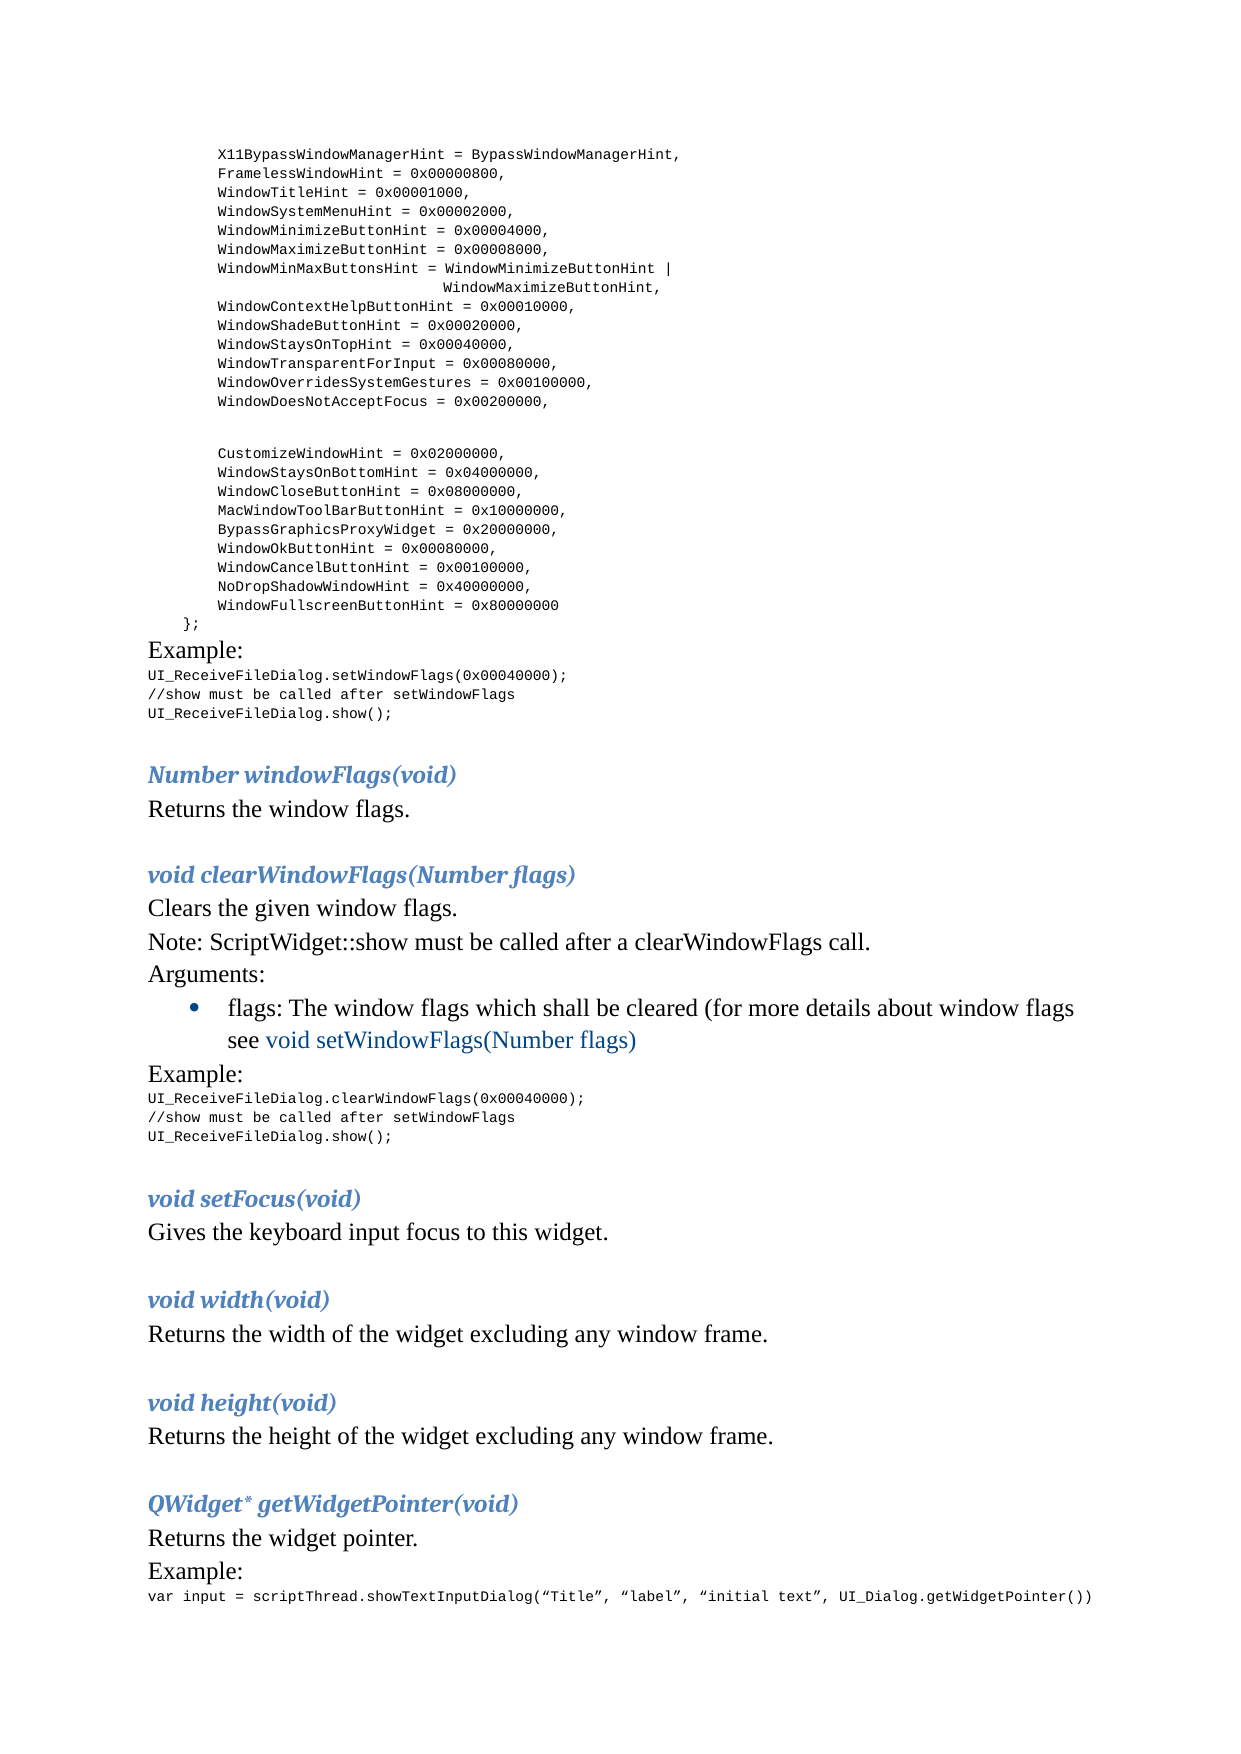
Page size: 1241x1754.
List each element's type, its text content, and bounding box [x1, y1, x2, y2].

text WindowSystemMenuHint = 0x00002000, [148, 204, 1093, 221]
text Example: [148, 636, 1093, 664]
text Clears the given window flags. [148, 893, 1093, 922]
text WindowMaximizeButtonHint = 0x00008000, [148, 242, 1093, 259]
text WindowContextHelpButtonHint = 0x00010000, [148, 299, 1093, 316]
text UI_ReceiveFileDialog.setWindowFlags(0x00040000); [148, 669, 1093, 685]
text WindowOkButtonHint = 0x00080000, [148, 541, 1093, 557]
text WindowCancelButtonHint = 0x00100000, [148, 560, 1093, 576]
text Returns the width of the widget excluding any window frame. [148, 1319, 1093, 1348]
text FramelessWindowHint = 0x00000800, [148, 167, 1093, 183]
text Note: ScriptWidget::show must be called after a clearWindowFlags call. [148, 927, 1093, 955]
text UI_ReceiveFileDialog.clearWindowFlags(0x00040000); [148, 1092, 1093, 1108]
text WindowCloseButtonHint = 0x08000000, [148, 484, 1093, 501]
text WindowShadeButtonHint = 0x00020000, [148, 318, 1093, 335]
text X11BypassWindowManagerHint = BypassWindowManagerHint, [148, 148, 1093, 164]
text WindowTransparentForInput = 0x00080000, [148, 356, 1093, 373]
text //show must be called after setWindowFlags [148, 1111, 1093, 1127]
text Returns the height of the widget excluding any window frame. [148, 1421, 1093, 1450]
subtitle void height(void) [148, 1388, 1093, 1417]
text //show must be called after setWindowFlags [148, 688, 1093, 704]
text Gives the keyboard input focus to this widget. [148, 1217, 1093, 1246]
text MacWindowToolBarButtonHint = 0x10000000, [148, 503, 1093, 519]
text Returns the widget pointer. [148, 1523, 1093, 1552]
text Returns the window flags. [148, 794, 1093, 823]
text Example: [148, 1059, 1093, 1087]
text WindowFullscreenButtonHint = 0x80000000 [148, 598, 1093, 614]
subtitle QWidget* getWidgetPointer(void) [148, 1490, 1093, 1519]
text WindowMinimizeButtonHint = 0x00004000, [148, 223, 1093, 240]
text UI_ReceiveFileDialog.show(); [148, 1129, 1093, 1146]
subtitle void setFocus(void) [148, 1184, 1093, 1213]
text WindowMinMaxButtonsHint = WindowMinimizeButtonHint | WindowMaximizeButtonHint, [148, 261, 1093, 297]
text WindowStaysOnBottomHint = 0x04000000, [148, 465, 1093, 482]
text WindowDoesNotAcceptFocus = 0x00200000, [148, 394, 1093, 411]
text WindowTitleHint = 0x00001000, [148, 186, 1093, 202]
text WindowStaysOnTopHint = 0x00040000, [148, 337, 1093, 354]
text UI_ReceiveFileDialog.show(); [148, 707, 1093, 723]
list flags: The window flags which shall be cleared (for more details about window flags see void setWindowFlags(Number flags) [190, 993, 1093, 1054]
text Example: [148, 1556, 1093, 1585]
text WindowOverridesSystemGestures = 0x00100000, [148, 375, 1093, 392]
text BypassGraphicsProxyWidget = 0x20000000, [148, 522, 1093, 538]
text }; [148, 617, 1093, 633]
text Arguments: [148, 959, 1093, 988]
subtitle Number windowFlags(void) [148, 761, 1093, 790]
subtitle void width(void) [148, 1286, 1093, 1315]
subtitle void clearWindowFlags(Number flags) [148, 861, 1093, 889]
text CustomizeWindowHint = 0x02000000, [148, 446, 1093, 463]
text NoDropShadowWindowHint = 0x40000000, [148, 579, 1093, 595]
text var input = scriptThread.showTextInputDialog(“Title”, “label”, “initial text”, UI_Dialog.getWidgetPointer()) [148, 1589, 1093, 1606]
